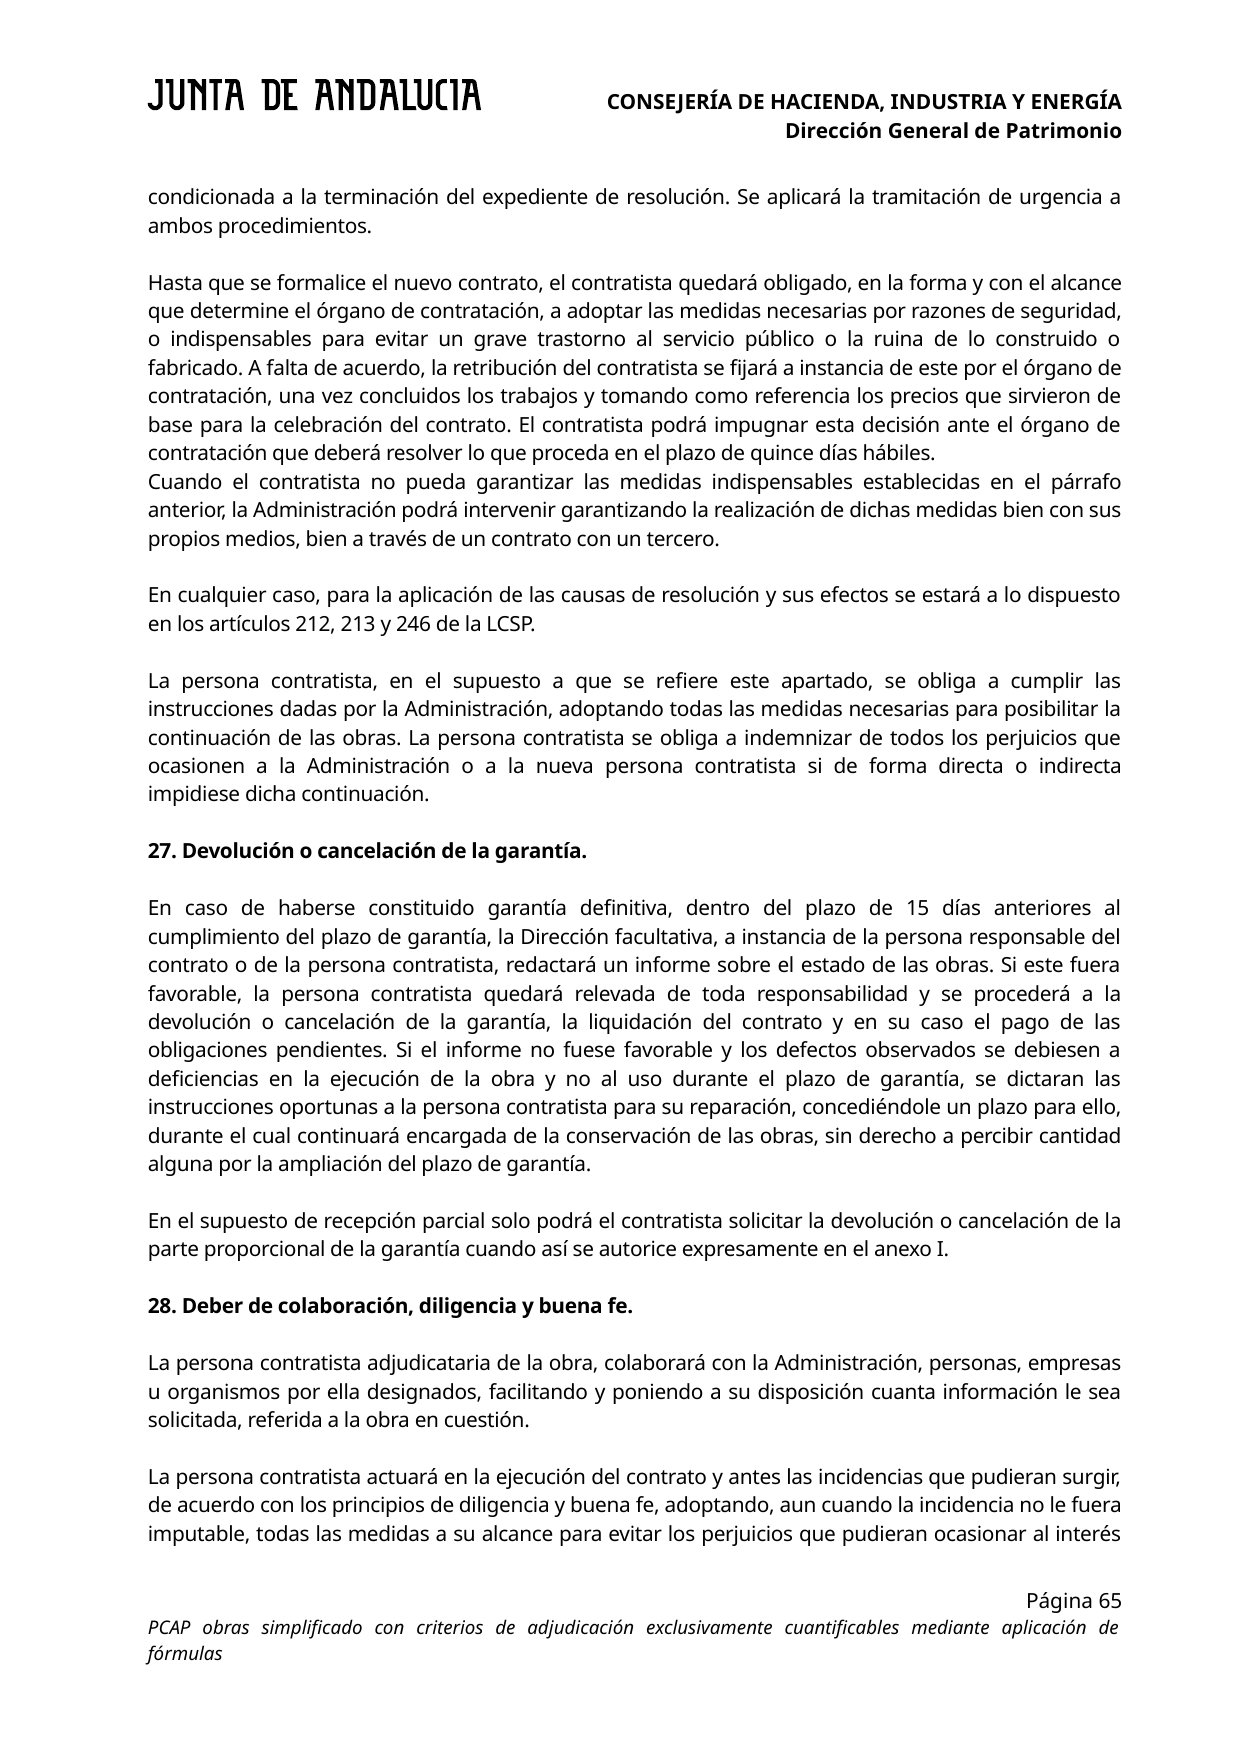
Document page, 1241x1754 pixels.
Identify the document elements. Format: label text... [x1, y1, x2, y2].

text condicionada a la terminación del expediente de resolución. Se aplicará la tramitación de urgencia a ambos procedimientos. [148, 182, 1122, 239]
text Cuando el contratista no pueda garantizar las medidas indispensables establecidas en el párrafo anterior, la Administración podrá intervenir garantizando la realización de dichas medidas bien con sus propios medios, bien a través de un contrato con un tercero. [148, 467, 1122, 552]
text 27. Devolución o cancelación de la garantía. [148, 836, 1122, 865]
text En cualquier caso, para la aplicación de las causas de resolución y sus efectos se estará a lo dispuesto en los artículos 212, 213 y 246 de la LCSP. [148, 581, 1122, 637]
text La persona contratista adjudicataria de la obra, colaborará con la Administración, personas, empresas u organismos por ella designados, facilitando y poniendo a su disposición cuanta información le sea solicitada, referida a la obra en cuestión. [148, 1348, 1122, 1434]
text Hasta que se formalice el nuevo contrato, el contratista quedará obligado, en la forma y con el alcance que determine el órgano de contratación, a adoptar las medidas necesarias por razones de seguridad, o indispensables para evitar un grave trastorno al servicio público o la ruina de lo construido o fabricado. A falta de acuerdo, la retribución del contratista se fijará a instancia de este por el órgano de contratación, una vez concluidos los trabajos y tomando como referencia los precios que sirvieron de base para la celebración del contrato. El contratista podrá impugnar esta decisión ante el órgano de contratación que deberá resolver lo que proceda en el plazo de quince días hábiles. [148, 268, 1122, 467]
text En caso de haberse constituido garantía definitiva, dentro del plazo de 15 días anteriores al cumplimiento del plazo de garantía, la Dirección facultativa, a instancia de la persona responsable del contrato o de la persona contratista, redactará un informe sobre el estado de las obras. Si este fuera favorable, la persona contratista quedará relevada de toda responsabilidad y se procederá a la devolución o cancelación de la garantía, la liquidación del contrato y en su caso el pago de las obligaciones pendientes. Si el informe no fuese favorable y los defectos observados se debiesen a deficiencias en la ejecución de la obra y no al uso durante el plazo de garantía, se dictaran las instrucciones oportunas a la persona contratista para su reparación, concediéndole un plazo para ello, durante el cual continuará encargada de la conservación de las obras, sin derecho a percibir cantidad alguna por la ampliación del plazo de garantía. [148, 893, 1122, 1178]
text 28. Deber de colaboración, diligencia y buena fe. [148, 1291, 1122, 1320]
text La persona contratista actuará en la ejecución del contrato y antes las incidencias que pudieran surgir, de acuerdo con los principios de diligencia y buena fe, adoptando, aun cuando la incidencia no le fuera imputable, todas las medidas a su alcance para evitar los perjuicios que pudieran ocasionar al interés [148, 1462, 1122, 1547]
text En el supuesto de recepción parcial solo podrá el contratista solicitar la devolución o cancelación de la parte proporcional de la garantía cuando así se autorice expresamente en el anexo I. [148, 1206, 1122, 1263]
text La persona contratista, en el supuesto a que se refiere este apartado, se obliga a cumplir las instrucciones dadas por la Administración, adoptando todas las medidas necesarias para posibilitar la continuación de las obras. La persona contratista se obliga a indemnizar de todos los perjuicios que ocasionen a la Administración o a la nueva persona contratista si de forma directa o indirecta impidiese dicha continuación. [148, 666, 1122, 808]
